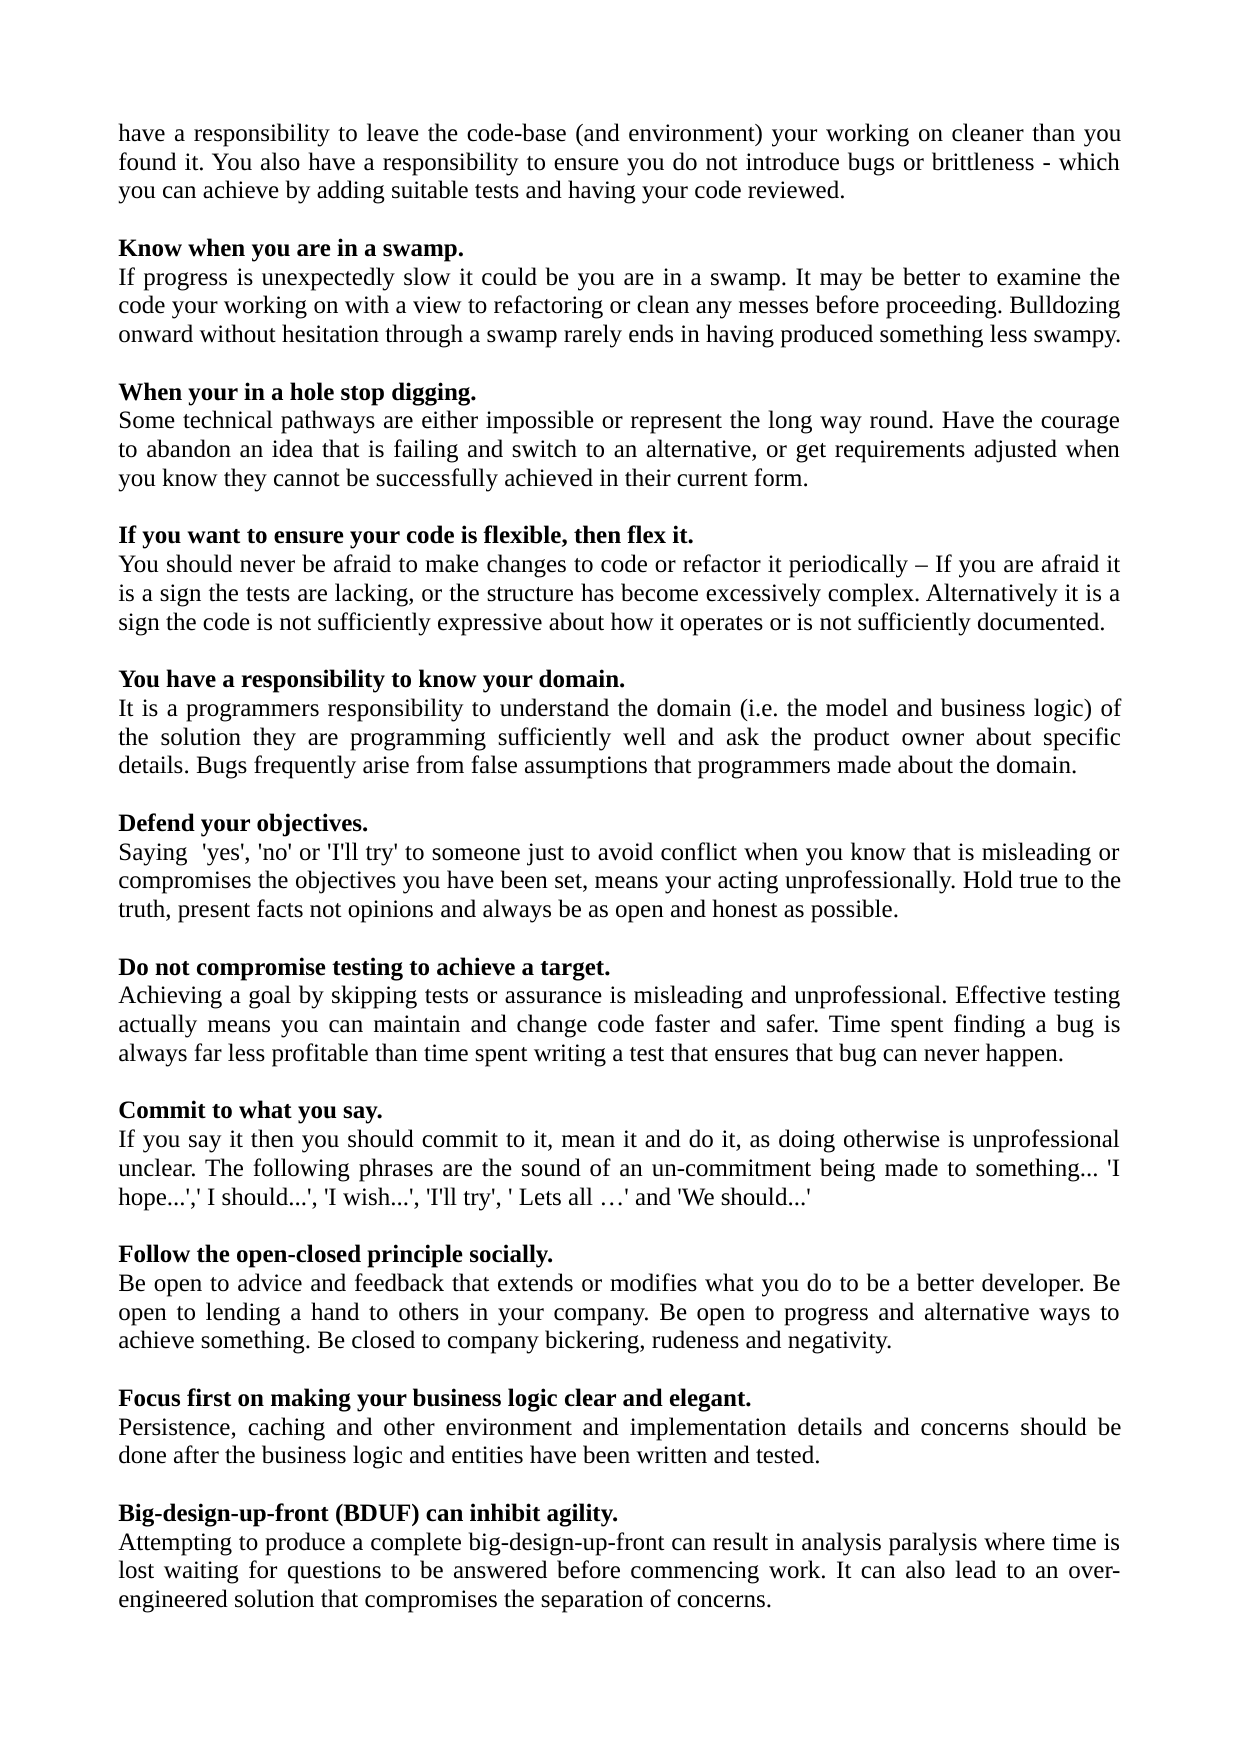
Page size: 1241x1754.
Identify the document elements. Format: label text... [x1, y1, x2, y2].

text Persistence, caching and other environment and implementation details and concerns should be done after the business logic and entities have been written and tested. [118, 1412, 1122, 1469]
text Defend your objectives. [118, 808, 1122, 837]
text Follow the open-closed principle socially. [118, 1239, 1122, 1268]
text It is a programmers responsibility to understand the domain (i.e. the model and business logic) of the solution they are programming sufficiently well and ask the product owner about specific details. Bugs frequently arise from false assumptions that programmers made about the domain. [118, 693, 1122, 779]
text Big-design-up-front (BDUF) can inhibit agility. [118, 1498, 1122, 1527]
text Be open to advice and feedback that extends or modifies what you do to be a better developer. Be open to lending a hand to others in your company. Be open to progress and alternative ways to achieve something. Be closed to company bickering, rudeness and negativity. [118, 1268, 1122, 1354]
text Some technical pathways are either impossible or represent the long way round. Have the courage to abandon an idea that is failing and switch to an alternative, or get requirements adjusted when you know they cannot be successfully achieved in their current form. [118, 406, 1122, 492]
text If progress is unexpectedly slow it could be you are in a swamp. It may be better to examine the code your working on with a view to refactoring or clean any messes before proceeding. Bulldozing onward without hesitation through a swamp rarely ends in having produced something less swampy. [118, 262, 1122, 348]
text Focus first on making your business logic clear and elegant. [118, 1383, 1122, 1412]
text You have a responsibility to know your domain. [118, 664, 1122, 693]
text Know when you are in a swamp. [118, 233, 1122, 262]
text Achieving a goal by skipping tests or assurance is misleading and unprofessional. Effective testing actually means you can maintain and change code faster and safer. Time spent finding a bug is always far less profitable than time spent writing a test that ensures that bug can never happen. [118, 981, 1122, 1067]
text You should never be afraid to make changes to code or refactor it periodically – If you are afraid it is a sign the tests are lacking, or the structure has become excessively complex. Alternatively it is a sign the code is not sufficiently expressive about how it operates or is not sufficiently documented. [118, 549, 1122, 636]
text If you want to ensure your code is flexible, then flex it. [118, 521, 1122, 549]
text When your in a hole stop digging. [118, 377, 1122, 406]
text If you say it then you should commit to it, mean it and do it, as doing otherwise is unprofessional unclear. The following phrases are the sound of an un-commitment being made to something... 'I hope...',' I should...', 'I wish...', 'I'll try', ' Lets all …' and 'We should...' [118, 1124, 1122, 1211]
text Saying 'yes', 'no' or 'I'll try' to someone just to avoid conflict when you know that is misleading or compromises the objectives you have been set, means your acting unprofessionally. Hold true to the truth, present facts not opinions and always be as open and honest as possible. [118, 837, 1122, 923]
text Commit to what you say. [118, 1096, 1122, 1124]
text have a responsibility to leave the code-base (and environment) your working on cleaner than you found it. You also have a responsibility to ensure you do not introduce bugs or brittleness - which you can achieve by adding suitable tests and having your code reviewed. [118, 118, 1122, 204]
text Do not compromise testing to achieve a target. [118, 952, 1122, 981]
text Attempting to produce a complete big-design-up-front can result in analysis paralysis where time is lost waiting for questions to be answered before commencing work. It can also lead to an over-engineered solution that compromises the separation of concerns. [118, 1527, 1122, 1613]
